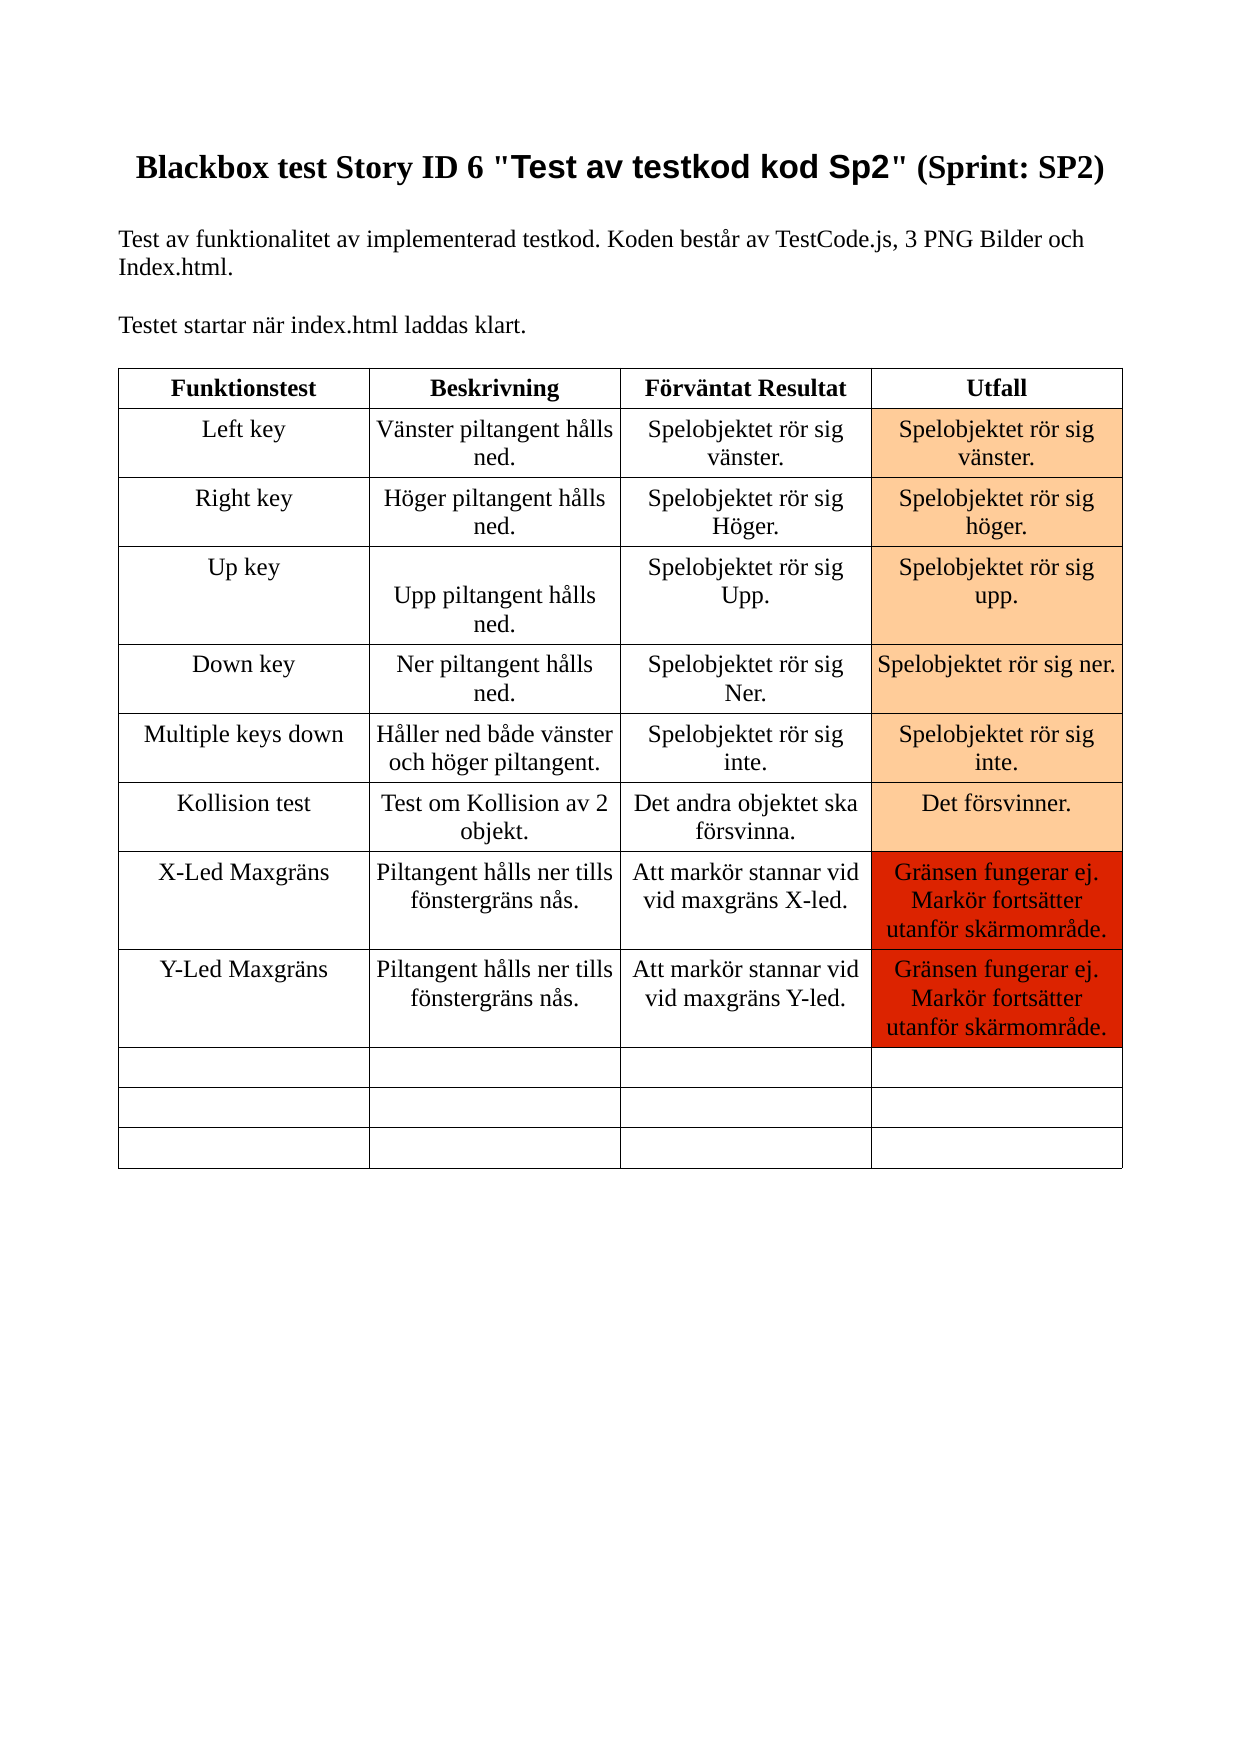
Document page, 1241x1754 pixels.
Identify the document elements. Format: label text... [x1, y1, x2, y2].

table_cell Spelobjektet rör sig inte. [621, 714, 871, 782]
table_cell [872, 1088, 1122, 1127]
table_cell Piltangent hålls ner tills fönstergräns nås. [370, 852, 620, 949]
table_cell Left key [119, 409, 369, 477]
table_cell [119, 1048, 369, 1087]
table_cell Det andra objektet ska försvinna. [621, 783, 871, 851]
table_cell [621, 1088, 871, 1127]
table_header Förväntat Resultat [621, 369, 871, 408]
table_cell Upp piltangent hålls ned. [370, 547, 620, 644]
table_cell X-Led Maxgräns [119, 852, 369, 949]
text Testet startar när index.html laddas klart. [118, 310, 1122, 339]
table_cell Spelobjektet rör sig Ner. [621, 645, 871, 713]
table_cell [370, 1048, 620, 1087]
table_cell [872, 1048, 1122, 1087]
table_cell Spelobjektet rör sig upp. [872, 547, 1122, 644]
table_cell [119, 1128, 369, 1167]
table_cell Att markör stannar vid vid maxgräns X-led. [621, 852, 871, 949]
text Test av funktionalitet av implementerad testkod. Koden består av TestCode.js, 3 PNG Bilder och Index.html. [118, 224, 1122, 281]
table_cell Ner piltangent hålls ned. [370, 645, 620, 713]
table_cell Spelobjektet rör sig vänster. [621, 409, 871, 477]
table_cell Gränsen fungerar ej. Markör fortsätter utanför skärmområde. [872, 852, 1122, 949]
table_cell Spelobjektet rör sig vänster. [872, 409, 1122, 477]
table_cell Spelobjektet rör sig Upp. [621, 547, 871, 644]
table_cell Y-Led Maxgräns [119, 950, 369, 1047]
table_cell Up key [119, 547, 369, 644]
table_header Beskrivning [370, 369, 620, 408]
table_cell Höger piltangent hålls ned. [370, 478, 620, 546]
table_cell Håller ned både vänster och höger piltangent. [370, 714, 620, 782]
table_cell Det försvinner. [872, 783, 1122, 851]
table_cell [370, 1088, 620, 1127]
text Blackbox test Story ID 6 "Test av testkod kod Sp2" (Sprint: SP2) [118, 147, 1122, 185]
table_cell [370, 1128, 620, 1167]
table_cell Vänster piltangent hålls ned. [370, 409, 620, 477]
table_cell [872, 1128, 1122, 1167]
table_cell [119, 1088, 369, 1127]
table_cell Down key [119, 645, 369, 713]
table_cell Att markör stannar vid vid maxgräns Y-led. [621, 950, 871, 1047]
table_header Utfall [872, 369, 1122, 408]
table_cell Spelobjektet rör sig Höger. [621, 478, 871, 546]
table_cell Right key [119, 478, 369, 546]
table_cell Test om Kollision av 2 objekt. [370, 783, 620, 851]
table_cell Spelobjektet rör sig inte. [872, 714, 1122, 782]
table_cell Piltangent hålls ner tills fönstergräns nås. [370, 950, 620, 1047]
table_cell Multiple keys down [119, 714, 369, 782]
table_cell Kollision test [119, 783, 369, 851]
table_header Funktionstest [119, 369, 369, 408]
table_cell [621, 1128, 871, 1167]
table_cell [621, 1048, 871, 1087]
table_cell Spelobjektet rör sig ner. [872, 645, 1122, 713]
table_cell Spelobjektet rör sig höger. [872, 478, 1122, 546]
table_cell Gränsen fungerar ej. Markör fortsätter utanför skärmområde. [872, 950, 1122, 1047]
